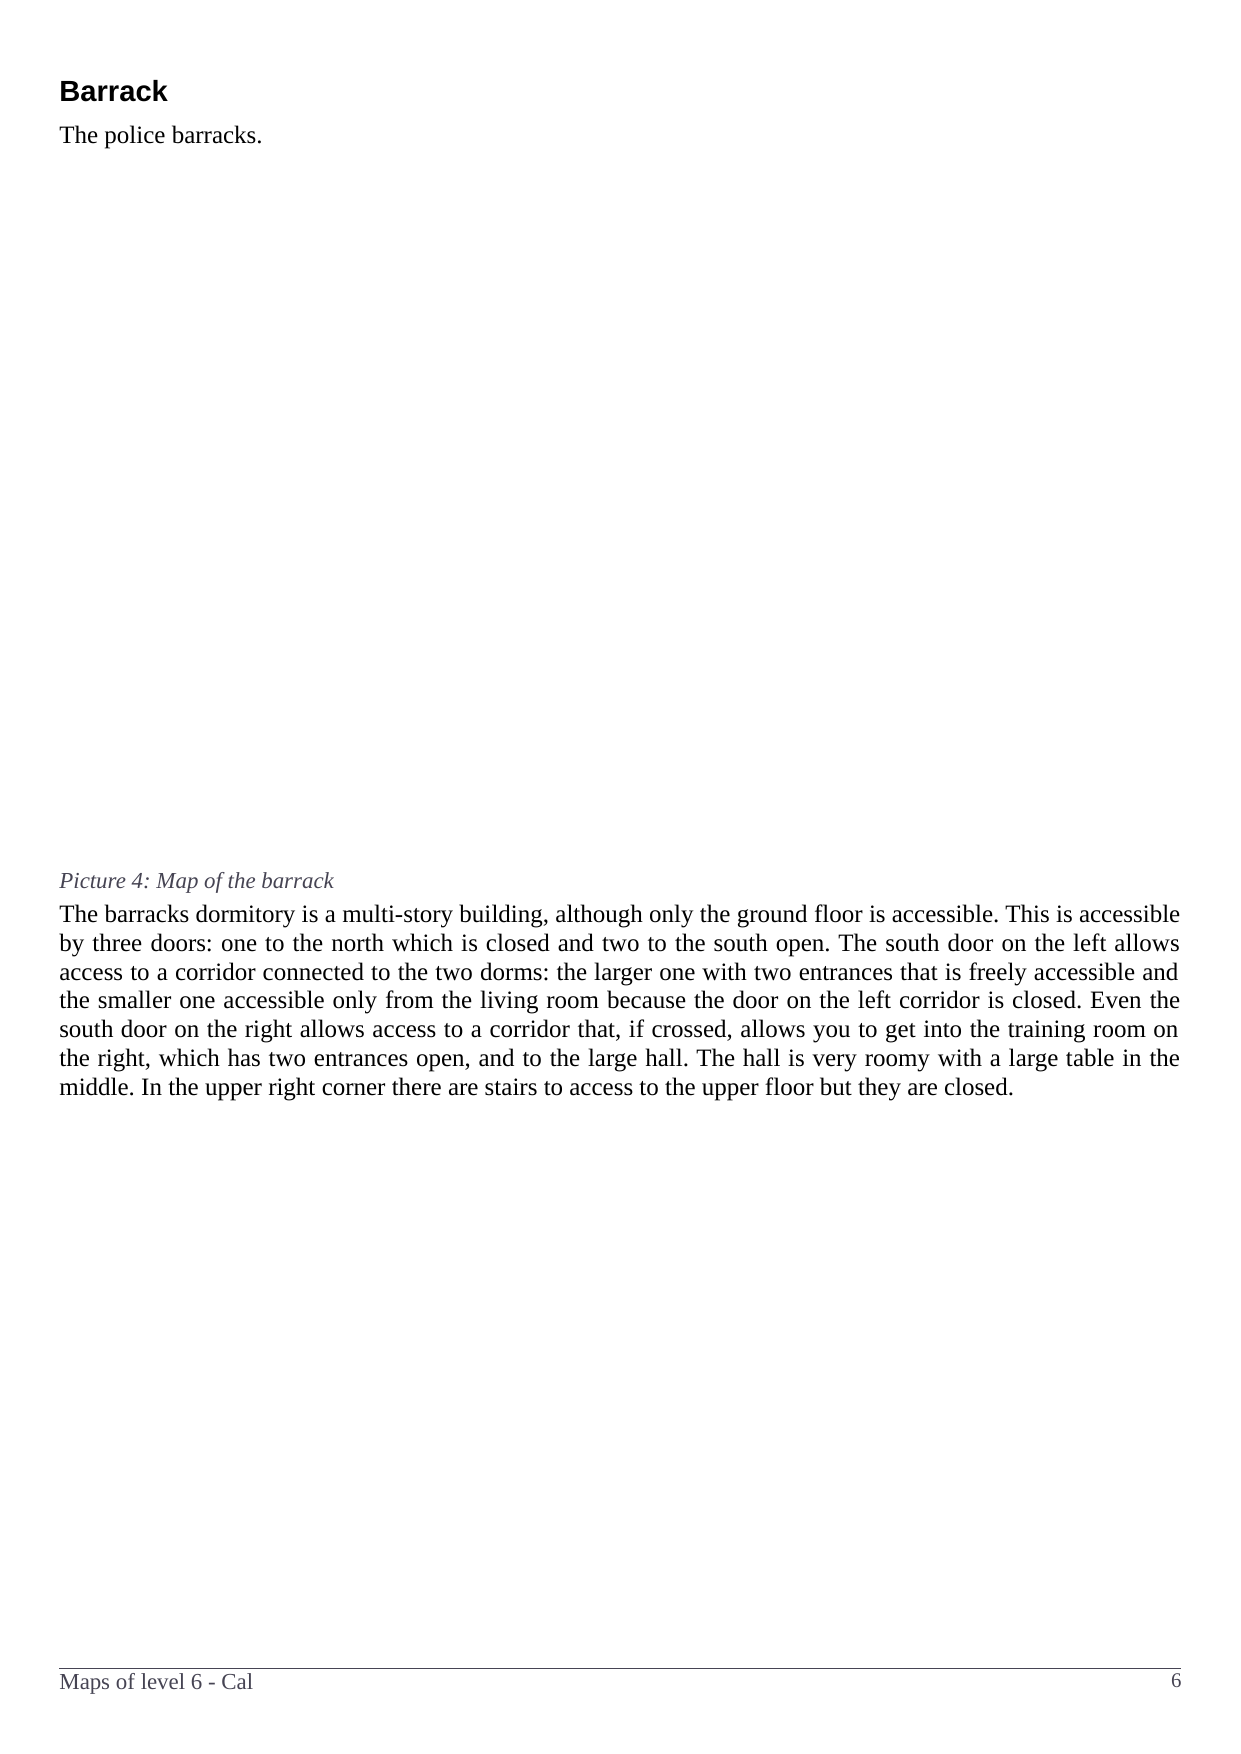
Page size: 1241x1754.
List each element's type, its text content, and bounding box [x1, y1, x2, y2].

text The police barracks. [59, 120, 1181, 148]
text The barracks dormitory is a multi-story building, although only the ground floor is accessible. This is accessible by three doors: one to the north which is closed and two to the south open. The south door on the left allows access to a corridor connected to the two dorms: the larger one with two entrances that is freely accessible and the smaller one accessible only from the living room because the door on the left corridor is closed. Even the south door on the right allows access to a corridor that, if crossed, allows you to get into the training room on the right, which has two entrances open, and to the large hall. The hall is very roomy with a large table in the middle. In the upper right corner there are stairs to access to the upper floor but they are closed. [59, 899, 1181, 1101]
text Picture 4: Map of the barrack [59, 167, 1181, 893]
subtitle Barrack [59, 74, 1181, 107]
